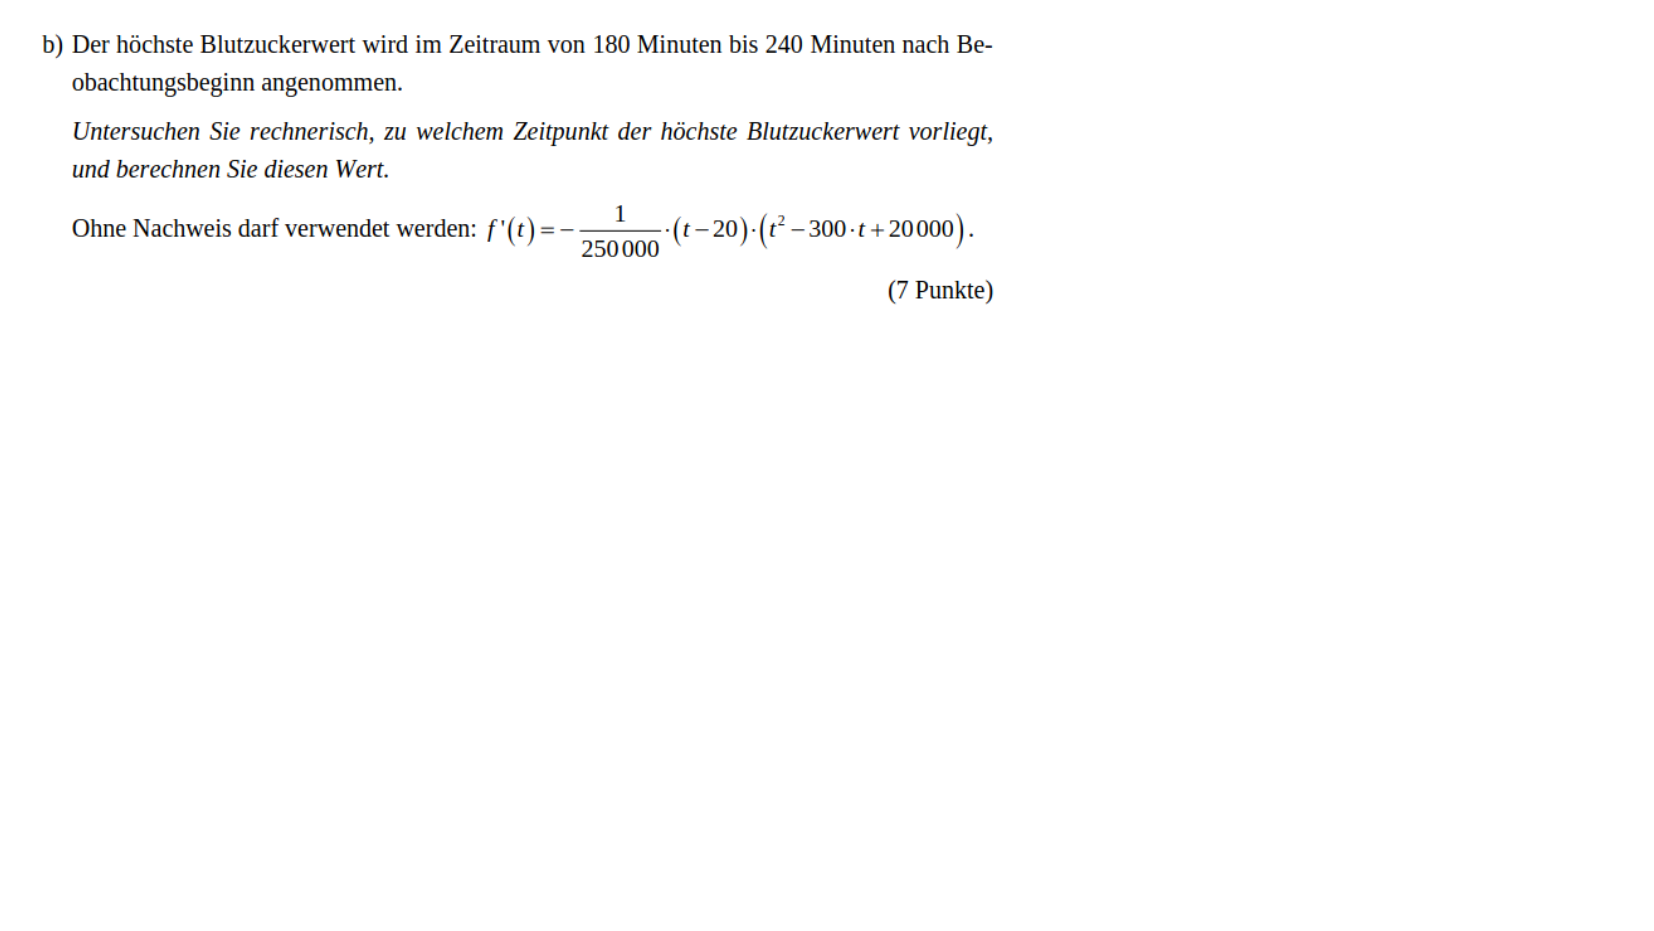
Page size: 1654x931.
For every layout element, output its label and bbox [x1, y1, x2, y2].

picture [32, 29, 1011, 320]
